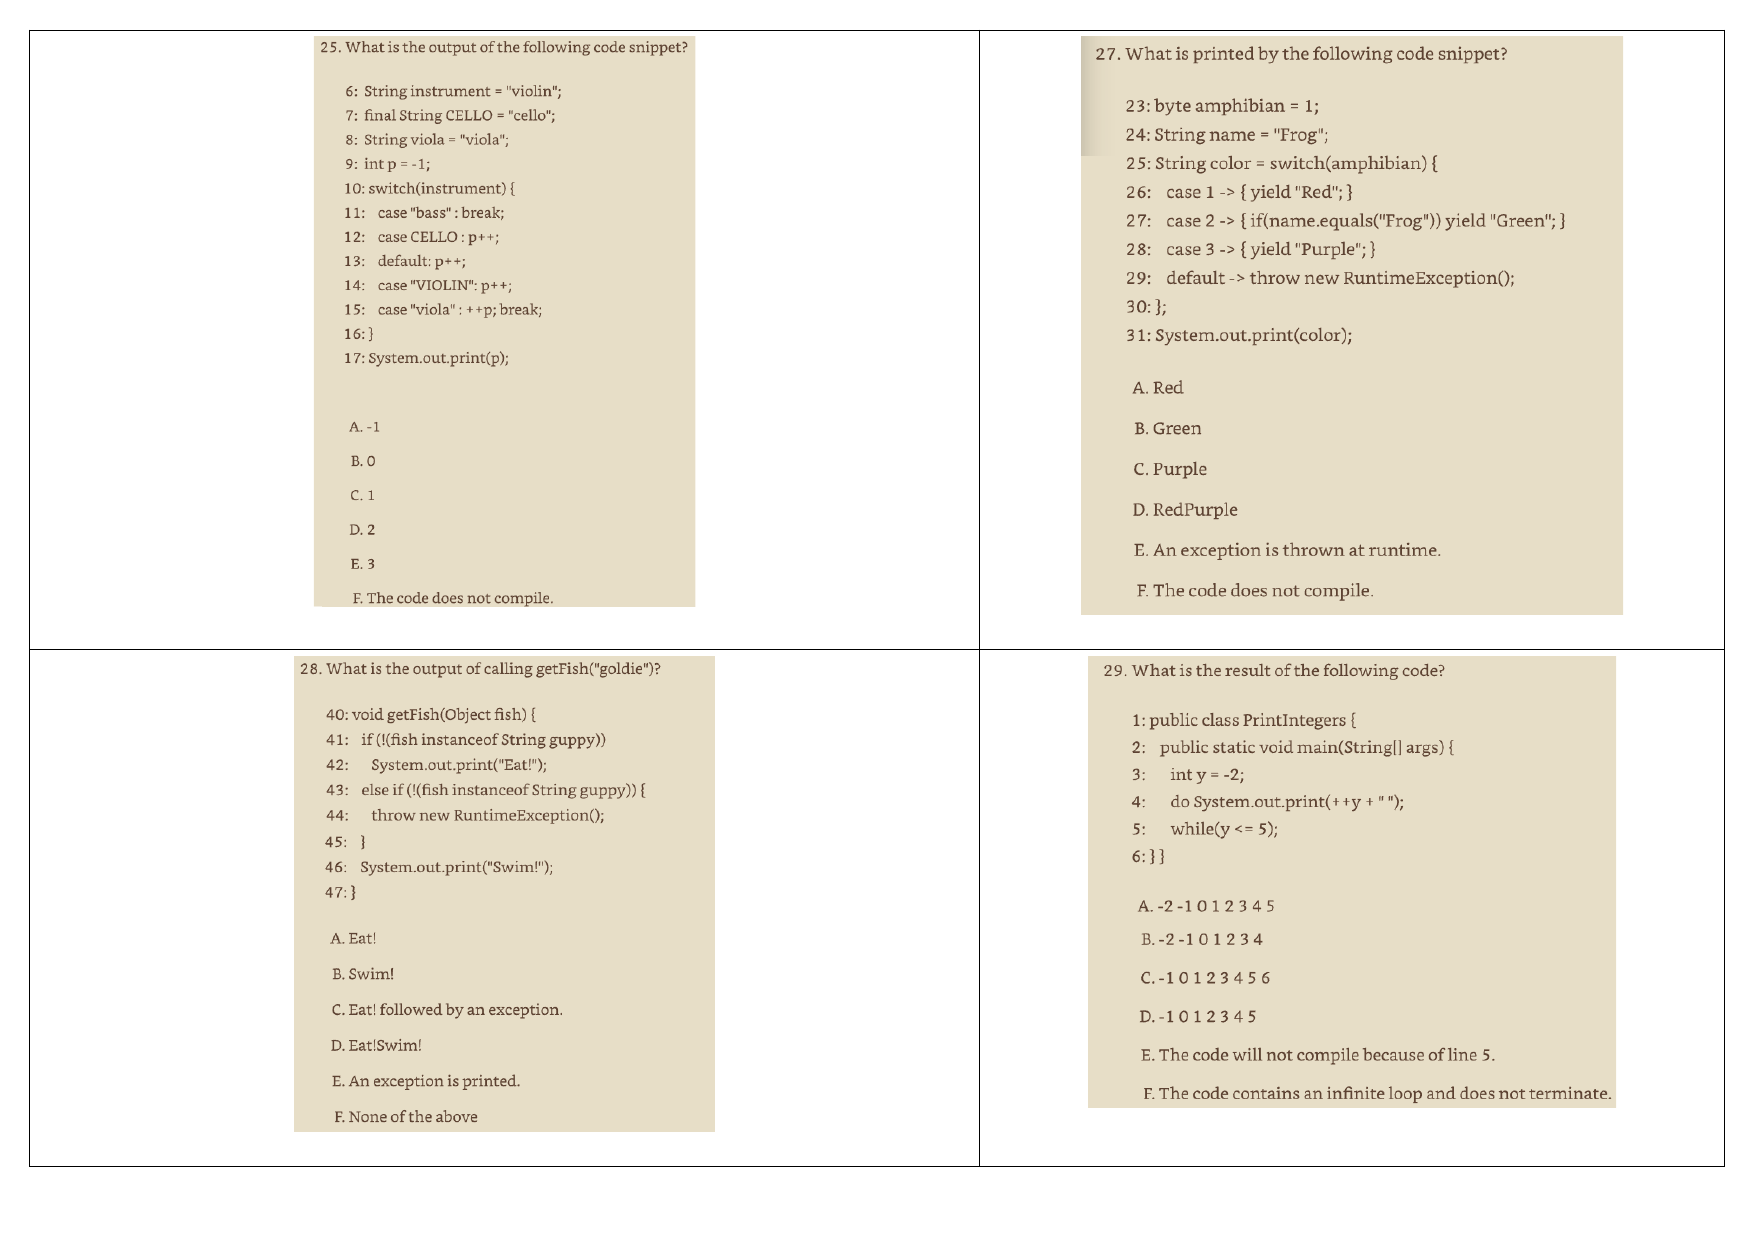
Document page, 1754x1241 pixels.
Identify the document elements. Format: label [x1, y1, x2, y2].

table_cell [30, 31, 979, 649]
table_cell [30, 650, 979, 1166]
picture [1088, 656, 1617, 1108]
picture [1081, 36, 1624, 615]
picture [313, 36, 696, 607]
picture [294, 656, 715, 1132]
table_cell [980, 31, 1724, 649]
table_cell [980, 650, 1724, 1166]
